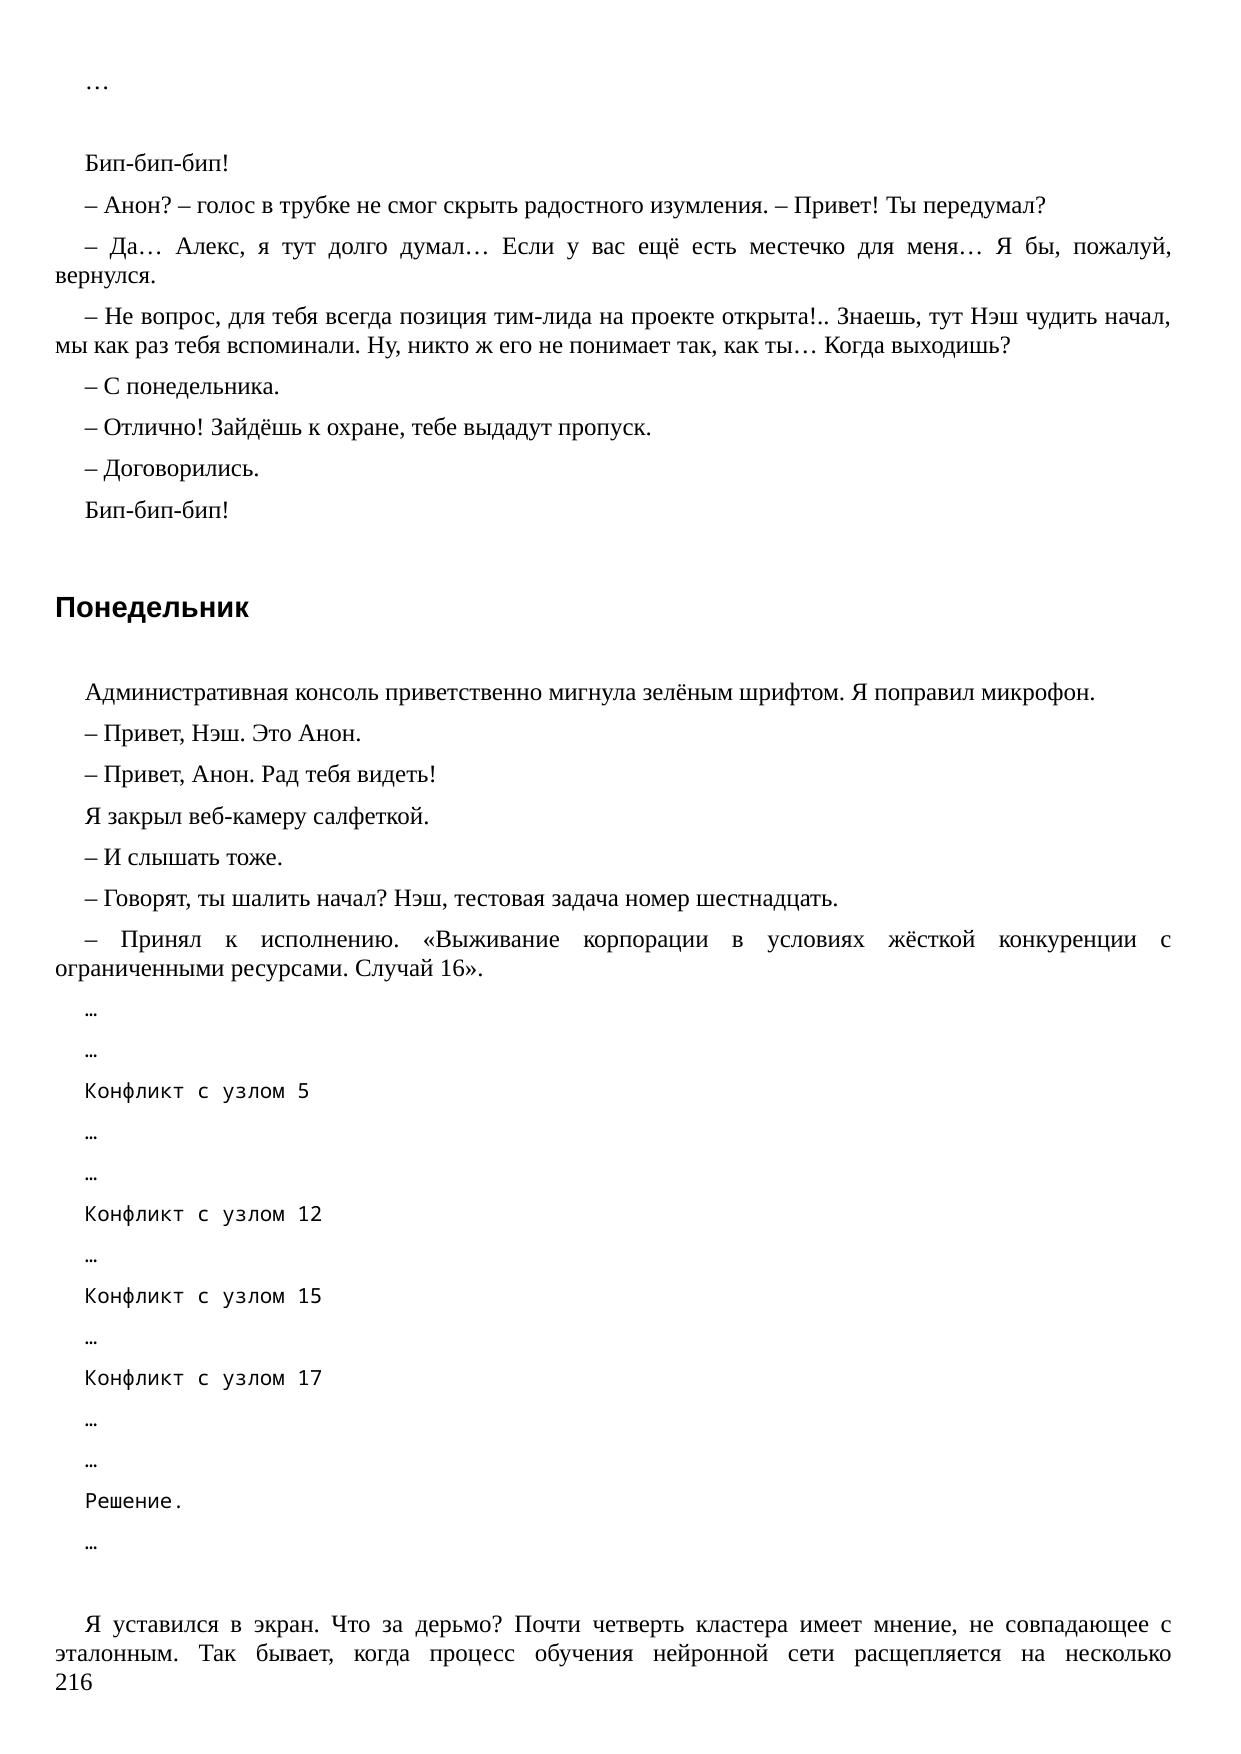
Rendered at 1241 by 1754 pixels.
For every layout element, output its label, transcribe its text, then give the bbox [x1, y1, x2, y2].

text … [55, 1445, 1173, 1473]
text … [55, 1240, 1173, 1269]
text – Привет, Нэш. Это Анон. [55, 718, 1173, 747]
text … [55, 1036, 1173, 1064]
text … [55, 1117, 1173, 1146]
text Я уставился в экран. Что за дерьмо? Почти четверть кластера имеет мнение, не совпадающее с эталонным. Так бывает, когда процесс обучения нейронной сети расщепляется на несколько [55, 1609, 1173, 1666]
text Я закрыл веб-камеру салфеткой. [55, 801, 1173, 829]
text … [55, 994, 1173, 1023]
text Бип-бип-бип! [55, 495, 1173, 523]
text – Привет, Анон. Рад тебя видеть! [55, 759, 1173, 788]
text Конфликт с узлом 12 [55, 1199, 1173, 1228]
text – Да… Алекс, я тут долго думал… Если у вас ещё есть местечко для меня… Я бы, пожалуй, вернулся. [55, 231, 1173, 288]
subtitle Понедельник [55, 590, 1173, 623]
text – Отлично! Зайдёшь к охране, тебе выдадут пропуск. [55, 412, 1173, 441]
text – Принял к исполнению. «Выживание корпорации в условиях жёсткой конкуренции с ограниченными ресурсами. Случай 16». [55, 924, 1173, 982]
text – Договорились. [55, 453, 1173, 482]
text Конфликт с узлом 15 [55, 1281, 1173, 1309]
text … [55, 66, 1173, 95]
text – Говорят, ты шалить начал? Нэш, тестовая задача номер шестнадцать. [55, 883, 1173, 912]
text … [55, 1404, 1173, 1432]
text Бип-бип-бип! [55, 148, 1173, 177]
text Конфликт с узлом 17 [55, 1363, 1173, 1391]
text – И слышать тоже. [55, 842, 1173, 871]
text – С понедельника. [55, 371, 1173, 400]
text Конфликт с узлом 5 [55, 1076, 1173, 1105]
text – Не вопрос, для тебя всегда позиция тим-лида на проекте открыта!.. Знаешь, тут Нэш чудить начал, мы как раз тебя вспоминали. Ну, никто ж его не понимает так, как ты… Когда выходишь? [55, 301, 1173, 358]
text … [55, 1527, 1173, 1555]
text Решение. [55, 1486, 1173, 1514]
text Административная консоль приветственно мигнула зелёным шрифтом. Я поправил микрофон. [55, 677, 1173, 706]
text – Анон? – голос в трубке не смог скрыть радостного изумления. – Привет! Ты передумал? [55, 190, 1173, 218]
text … [55, 1158, 1173, 1187]
text … [55, 1322, 1173, 1351]
